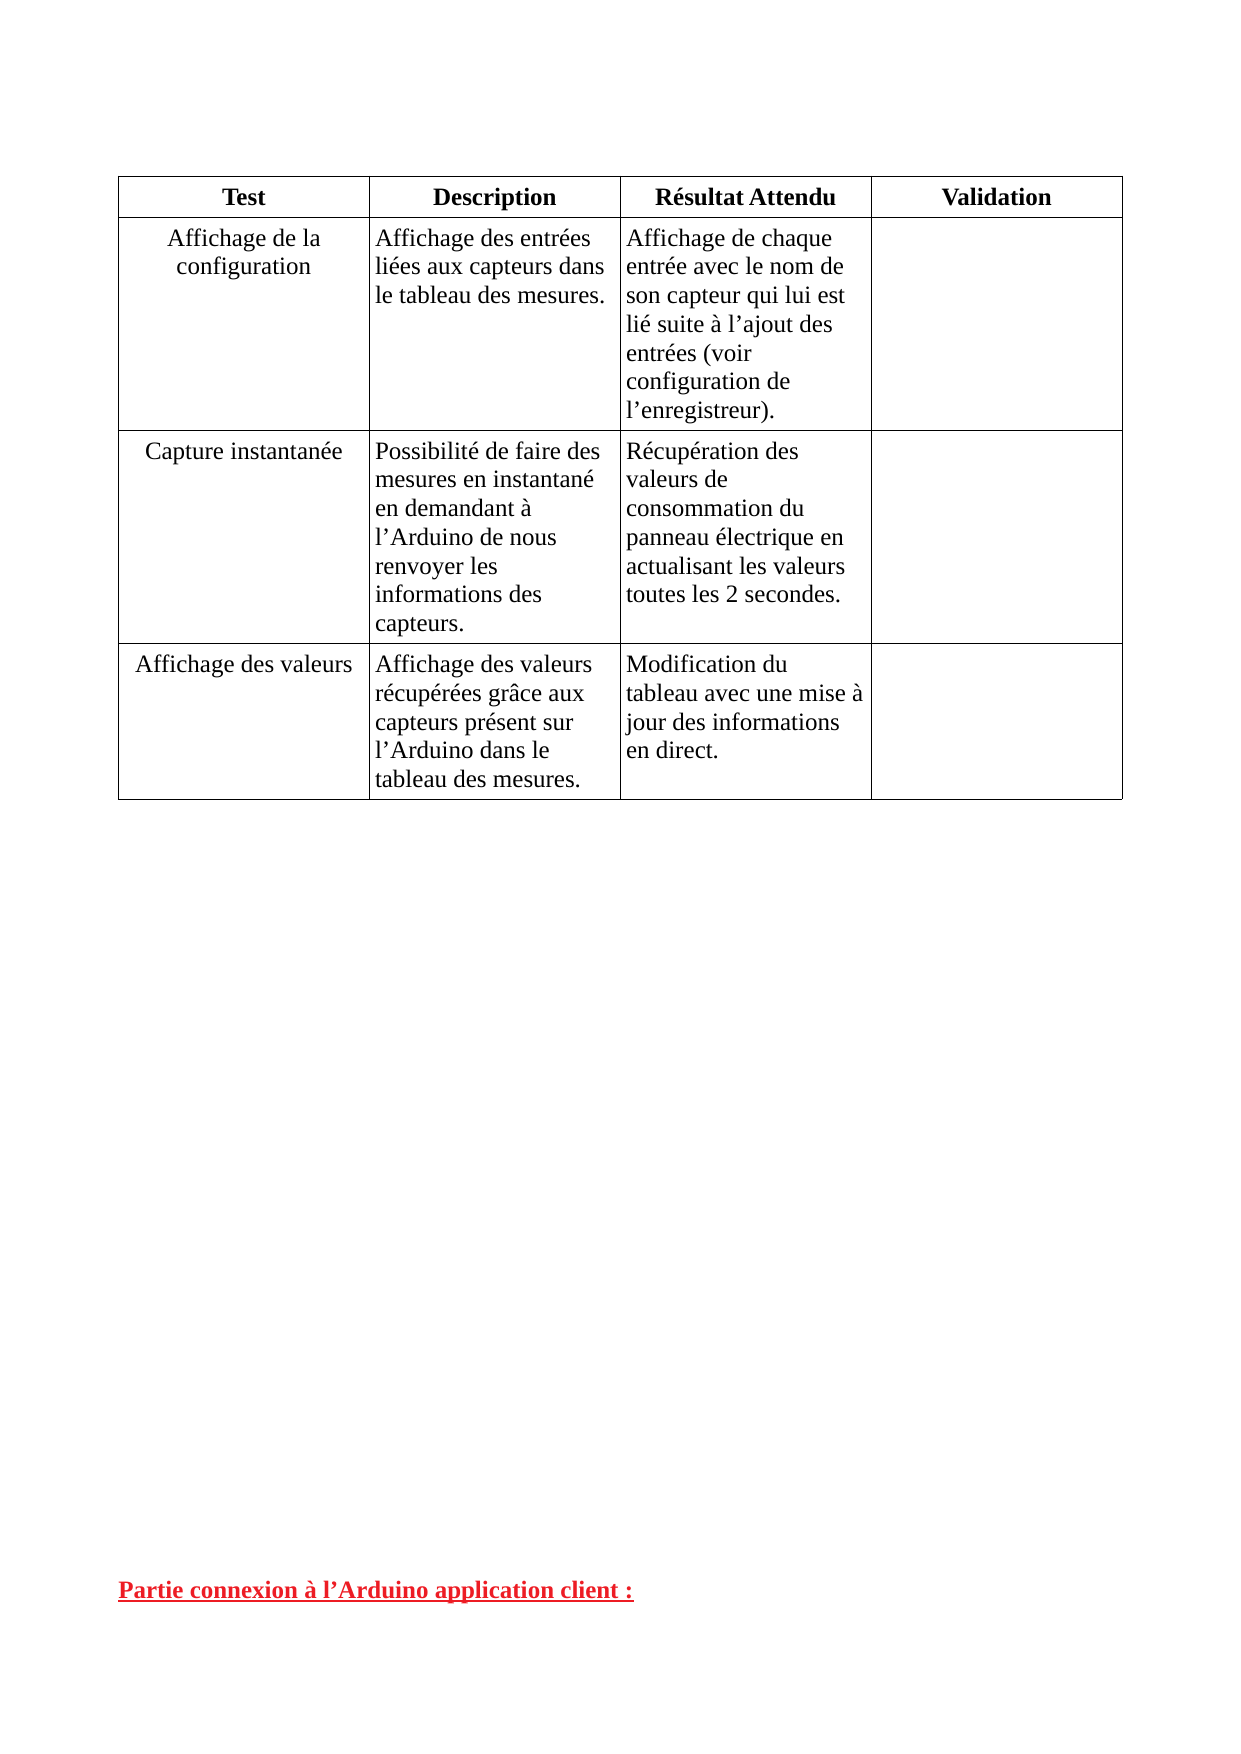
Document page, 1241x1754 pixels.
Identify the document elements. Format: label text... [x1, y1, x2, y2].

text Partie connexion à l’Arduino application client : [118, 1575, 1122, 1604]
table_cell Affichage des valeurs récupérées grâce aux capteurs présent sur l’Arduino dans le tableau des mesures. [370, 644, 620, 798]
table_cell [872, 218, 1122, 429]
table_cell Affichage de chaque entrée avec le nom de son capteur qui lui est lié suite à l’ajout des entrées (voir configuration de l’enregistreur). [621, 218, 871, 429]
table_cell Capture instantanée [119, 431, 369, 643]
table_cell [872, 431, 1122, 643]
table_header Test [119, 177, 369, 216]
table_header Description [370, 177, 620, 216]
table_header Validation [872, 177, 1122, 216]
table_cell Modification du tableau avec une mise à jour des informations en direct. [621, 644, 871, 798]
table_cell [872, 644, 1122, 798]
table_cell Affichage des valeurs [119, 644, 369, 798]
table_cell Possibilité de faire des mesures en instantané en demandant à l’Arduino de nous renvoyer les informations des capteurs. [370, 431, 620, 643]
table_cell Récupération des valeurs de consommation du panneau électrique en actualisant les valeurs toutes les 2 secondes. [621, 431, 871, 643]
table_header Résultat Attendu [621, 177, 871, 216]
table_cell Affichage des entrées liées aux capteurs dans le tableau des mesures. [370, 218, 620, 429]
table_cell Affichage de la configuration [119, 218, 369, 429]
